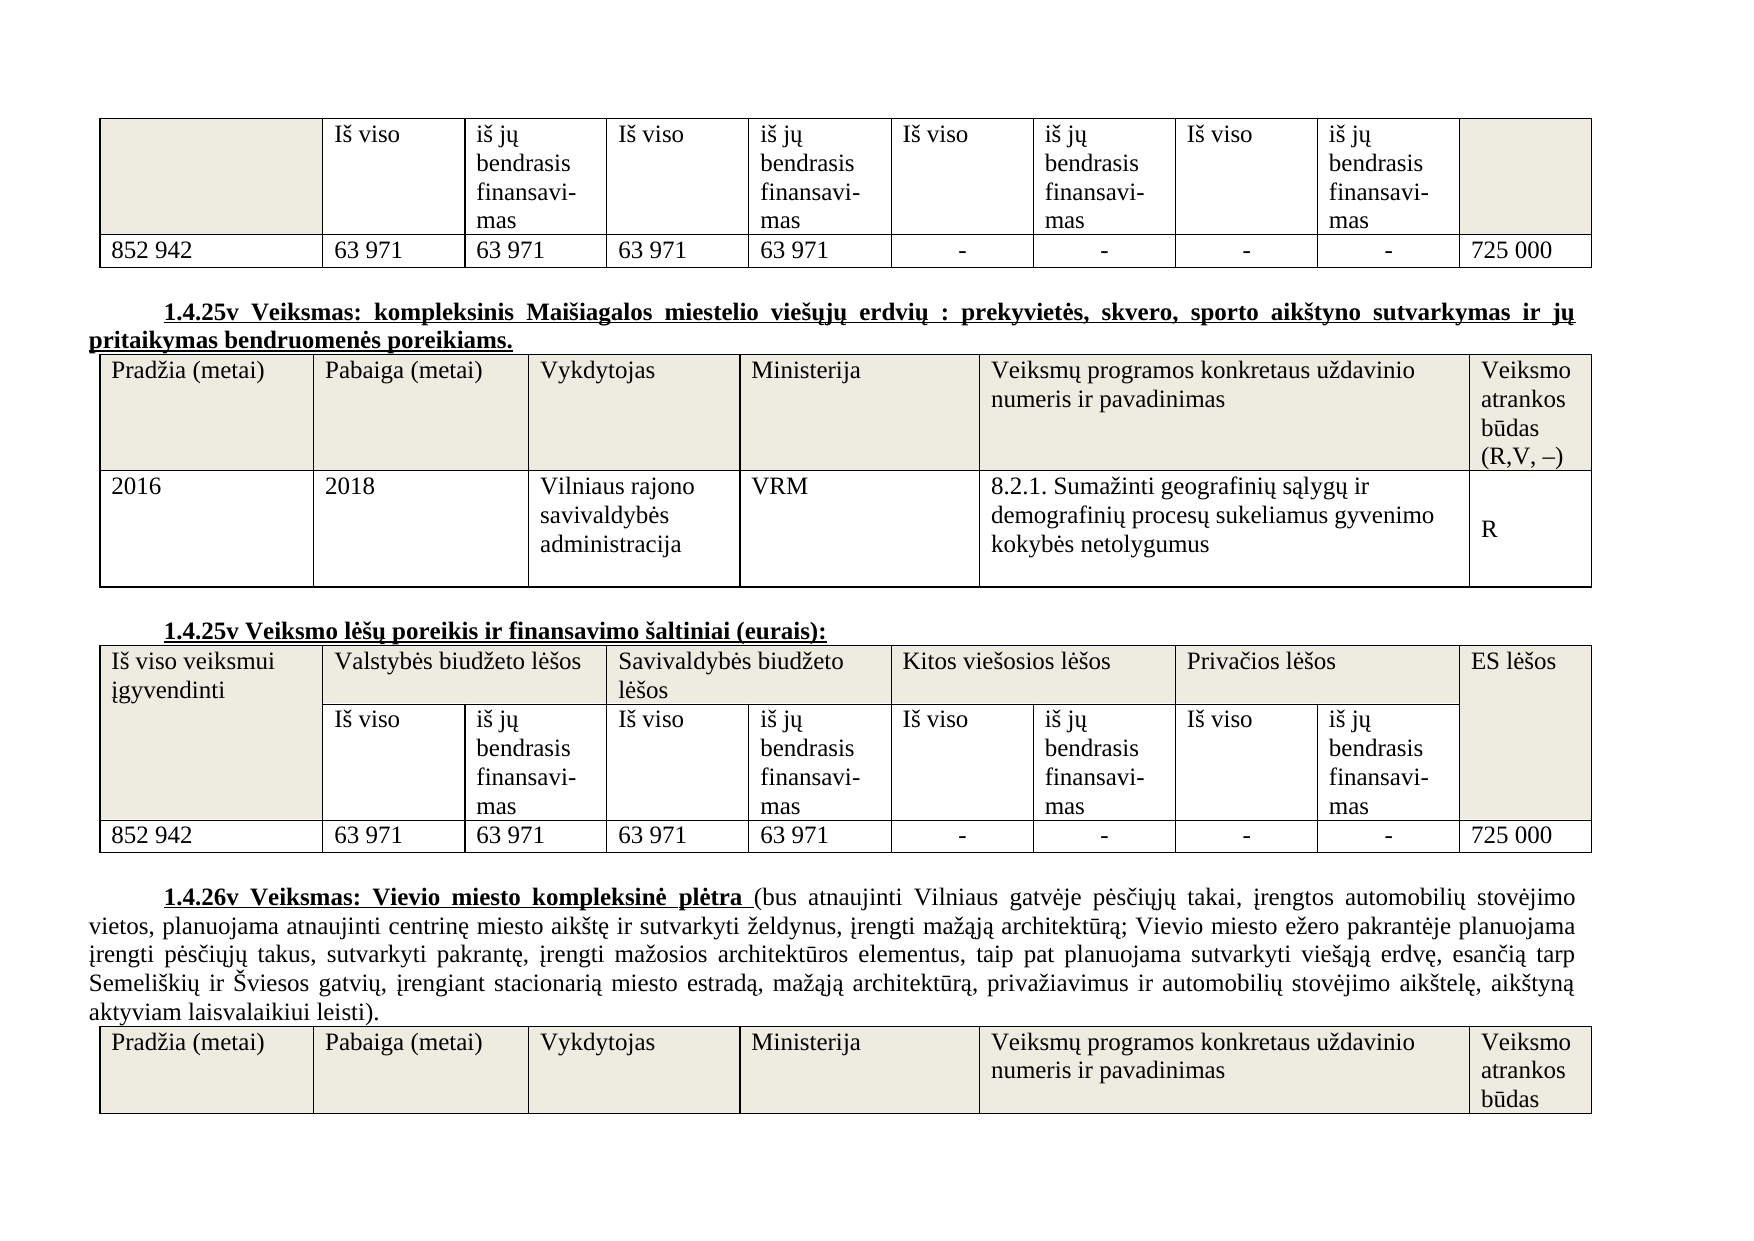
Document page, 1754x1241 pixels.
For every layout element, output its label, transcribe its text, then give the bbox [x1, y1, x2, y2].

table_cell Iš viso [607, 119, 748, 234]
table_cell Iš viso [607, 705, 748, 819]
table_cell iš jų bendrasis finansavi- mas [466, 705, 606, 819]
table_header Privačios lėšos [1176, 646, 1459, 703]
table_header Pabaiga (metai) [314, 355, 528, 470]
table_header [1460, 119, 1591, 234]
table_header Veiksmo atrankos būdas (R,V, –) [1470, 355, 1591, 470]
table_cell iš jų bendrasis finansavi- mas [466, 119, 606, 234]
table_cell iš jų bendrasis finansavi- mas [749, 119, 891, 234]
table_cell Iš viso [323, 119, 464, 234]
table_header ES lėšos [1460, 646, 1591, 819]
table_cell iš jų bendrasis finansavi- mas [1318, 119, 1459, 234]
table_cell - [1034, 235, 1175, 267]
table_cell 725 000 [1460, 821, 1591, 852]
table_cell - [1318, 821, 1459, 852]
table_cell Vilniaus rajono savivaldybės administracija [529, 471, 739, 586]
table_cell 63 971 [607, 821, 748, 852]
table_cell VRM [741, 471, 979, 586]
table_header Veiksmų programos konkretaus uždavinio numeris ir pavadinimas [980, 355, 1469, 470]
table_header Valstybės biudžeto lėšos [323, 646, 606, 703]
table_header [101, 119, 322, 234]
text 1.4.25v Veiksmas: kompleksinis Maišiagalos miestelio viešųjų erdvių : prekyvietės, skvero, sporto aikštyno sutvarkymas ir jų pritaikymas bendruomenės poreikiams. [89, 297, 1577, 354]
table_header Veiksmo atrankos būdas [1470, 1027, 1591, 1113]
table_header Vykdytojas [529, 1027, 739, 1113]
table_cell 852 942 [101, 821, 322, 852]
table_cell 63 971 [466, 235, 606, 267]
table_header Pradžia (metai) [101, 355, 313, 470]
table_cell - [1176, 235, 1317, 267]
table_cell 725 000 [1460, 235, 1591, 267]
table_header Kitos viešosios lėšos [892, 646, 1175, 703]
table_cell - [1034, 821, 1175, 852]
table_cell 63 971 [749, 821, 891, 852]
table_cell 63 971 [323, 235, 464, 267]
table_header Veiksmų programos konkretaus uždavinio numeris ir pavadinimas [980, 1027, 1469, 1113]
text 1.4.26v Veiksmas: Vievio miesto kompleksinė plėtra (bus atnaujinti Vilniaus gatvėje pėsčiųjų takai, įrengtos automobilių stovėjimo vietos, planuojama atnaujinti centrinę miesto aikštę ir sutvarkyti želdynus, įrengti mažąją architektūrą; Vievio miesto ežero pakrantėje planuojama įrengti pėsčiųjų takus, sutvarkyti pakrantę, įrengti mažosios architektūros elementus, taip pat planuojama sutvarkyti viešąją erdvę, esančią tarp Semeliškių ir Šviesos gatvių, įrengiant stacionarią miesto estradą, mažąją architektūrą, privažiavimus ir automobilių stovėjimo aikštelę, aikštyną aktyviam laisvalaikiui leisti). [89, 882, 1577, 1026]
text 1.4.25v Veiksmo lėšų poreikis ir finansavimo šaltiniai (eurais): [89, 616, 1577, 645]
table_cell 8.2.1. Sumažinti geografinių sąlygų ir demografinių procesų sukeliamus gyvenimo kokybės netolygumus [980, 471, 1469, 586]
table_header Pabaiga (metai) [314, 1027, 528, 1113]
table_header Ministerija [741, 1027, 979, 1113]
table_cell 63 971 [466, 821, 606, 852]
table_cell - [892, 235, 1033, 267]
table_cell 852 942 [101, 235, 322, 267]
table_header Vykdytojas [529, 355, 739, 470]
table_cell 2018 [314, 471, 528, 586]
table_cell - [1176, 821, 1317, 852]
table_header Ministerija [741, 355, 979, 470]
table_cell Iš viso [1176, 705, 1317, 819]
table_cell iš jų bendrasis finansavi- mas [1318, 705, 1459, 819]
table_cell 63 971 [749, 235, 891, 267]
table_header Iš viso veiksmui įgyvendinti [101, 646, 322, 819]
table_cell - [892, 821, 1033, 852]
table_cell - [1318, 235, 1459, 267]
table_cell 63 971 [607, 235, 748, 267]
table_cell Iš viso [323, 705, 464, 819]
table_cell iš jų bendrasis finansavi- mas [1034, 119, 1175, 234]
table_cell Iš viso [1176, 119, 1317, 234]
table_cell R [1470, 471, 1591, 586]
table_cell 2016 [101, 471, 313, 586]
table_cell Iš viso [892, 705, 1033, 819]
table_cell iš jų bendrasis finansavi- mas [1034, 705, 1175, 819]
table_cell iš jų bendrasis finansavi- mas [749, 705, 891, 819]
table_cell 63 971 [323, 821, 464, 852]
table_header Savivaldybės biudžeto lėšos [607, 646, 891, 703]
table_cell Iš viso [892, 119, 1033, 234]
table_header Pradžia (metai) [101, 1027, 313, 1113]
